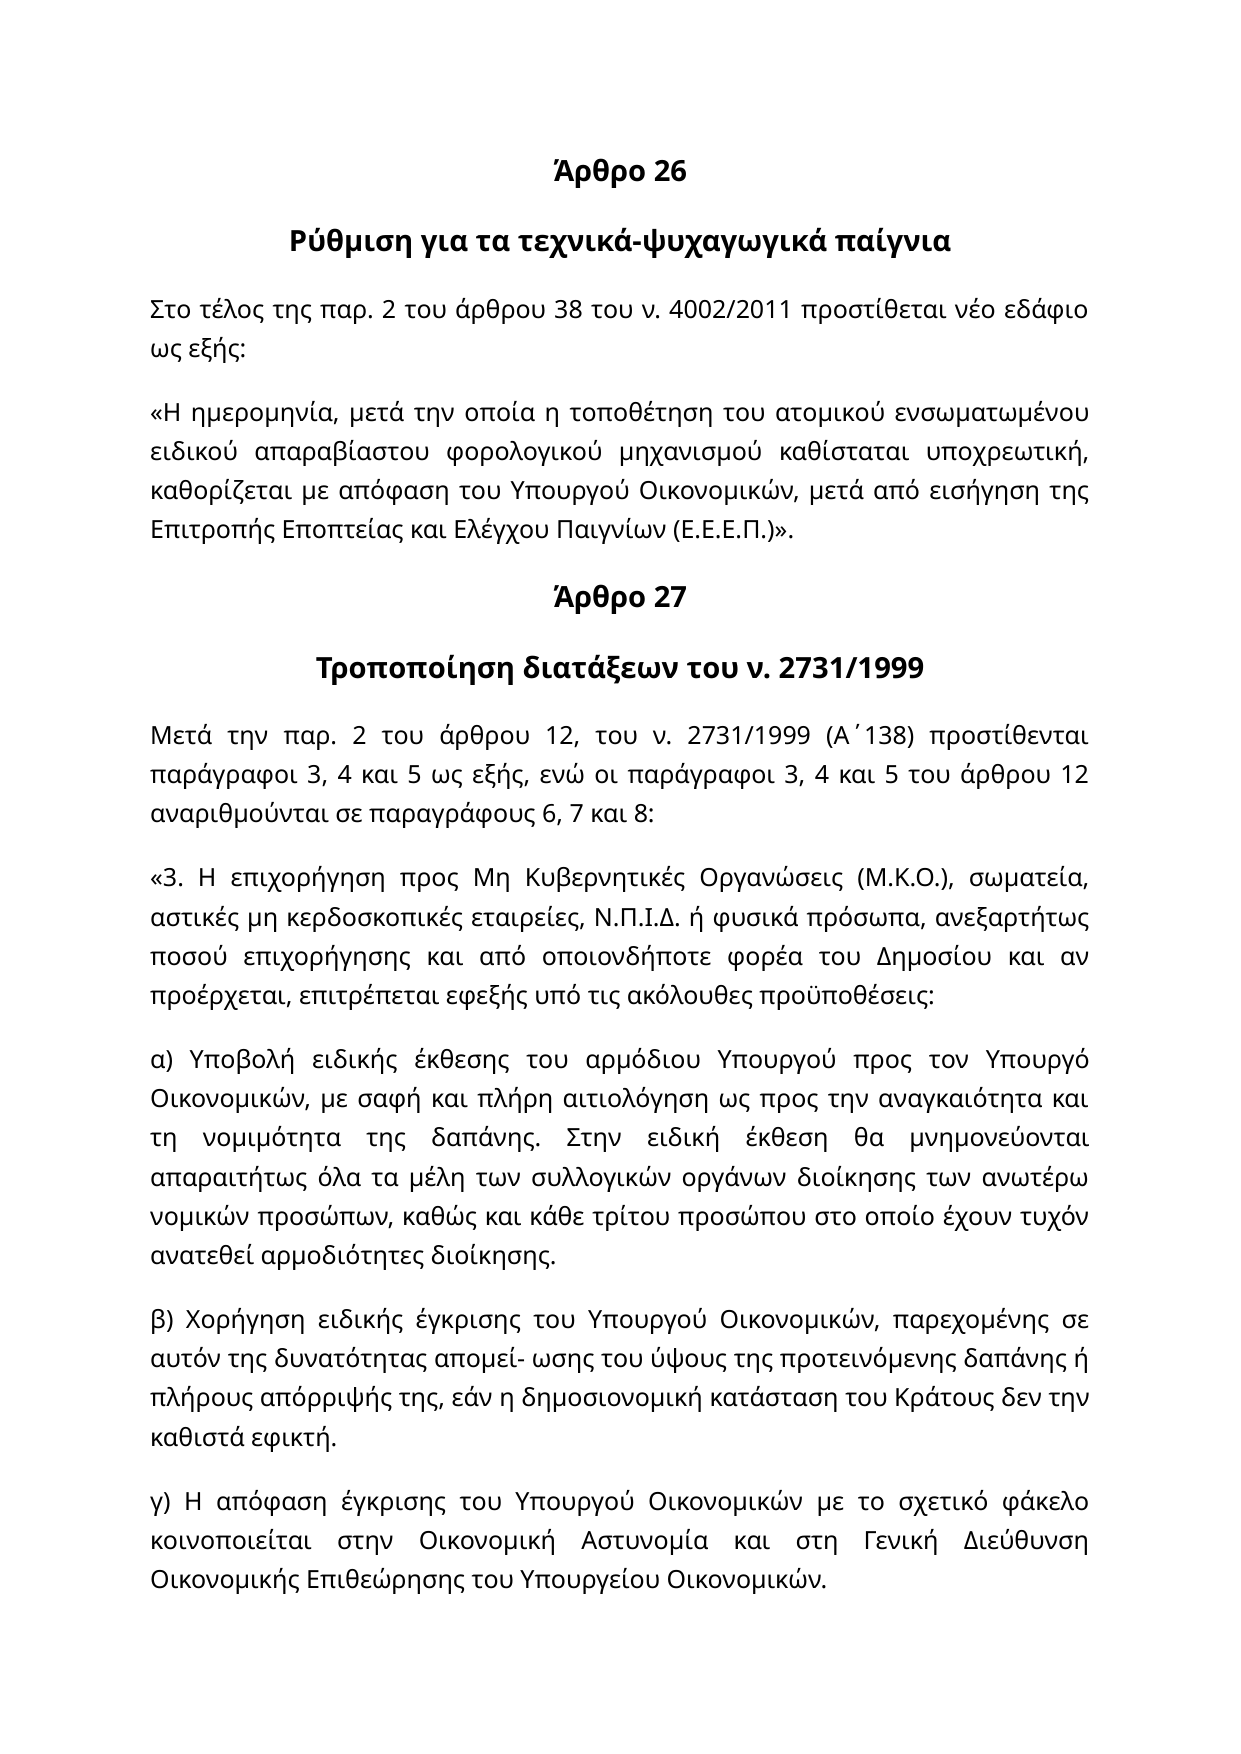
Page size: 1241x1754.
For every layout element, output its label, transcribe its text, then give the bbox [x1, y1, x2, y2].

text γ) Η απόφαση έγκρισης του Υπουργού Οικονομικών με το σχετικό φάκελο κοινοποιείται στην Οικονομική Αστυνομία και στη Γενική Διεύθυνση Οικονομικής Επιθεώρησης του Υπουργείου Οικονομικών. [150, 1483, 1090, 1596]
subtitle Τροποποίηση διατάξεων του ν. 2731/1999 [150, 647, 1090, 687]
text «3. Η επιχορήγηση προς Μη Κυβερνητικές Οργανώσεις (Μ.Κ.Ο.), σωματεία, αστικές μη κερδοσκοπικές εταιρείες, Ν.Π.Ι.Δ. ή φυσικά πρόσωπα, ανεξαρτήτως ποσού επιχορήγησης και από οποιονδήποτε φορέα του Δημοσίου και αν προέρχεται, επιτρέπεται εφεξής υπό τις ακόλουθες προϋποθέσεις: [150, 860, 1090, 1012]
text α) Υποβολή ειδικής έκθεσης του αρμόδιου Υπουργού προς τον Υπουργό Οικονομικών, με σαφή και πλήρη αιτιολόγηση ως προς την αναγκαιότητα και τη νομιμότητα της δαπάνης. Στην ειδική έκθεση θα μνημονεύονται απαραιτήτως όλα τα μέλη των συλλογικών οργάνων διοίκησης των ανωτέρω νομικών προσώπων, καθώς και κάθε τρίτου προσώπου στο οποίο έχουν τυχόν ανατεθεί αρμοδιότητες διοίκησης. [150, 1042, 1090, 1272]
subtitle Άρθρο 26 [150, 150, 1090, 190]
text Μετά την παρ. 2 του άρθρου 12, του ν. 2731/1999 (Α΄138) προστίθενται παράγραφοι 3, 4 και 5 ως εξής, ενώ οι παράγραφοι 3, 4 και 5 του άρθρου 12 αναριθμούνται σε παραγράφους 6, 7 και 8: [150, 717, 1090, 830]
text β) Χορήγηση ειδικής έγκρισης του Υπουργού Οικονομικών, παρεχομένης σε αυτόν της δυνατότητας απομεί- ωσης του ύψους της προτεινόμενης δαπάνης ή πλήρους απόρριψής της, εάν η δημοσιονομική κατάσταση του Κράτους δεν την καθιστά εφικτή. [150, 1302, 1090, 1453]
subtitle Ρύθμιση για τα τεχνικά-ψυχαγωγικά παίγνια [150, 221, 1090, 260]
text «Η ημερομηνία, μετά την οποία η τοποθέτηση του ατομικού ενσωματωμένου ειδικού απαραβίαστου φορολογικού μηχανισμού καθίσταται υποχρεωτική, καθορίζεται με απόφαση του Υπουργού Οικονομικών, μετά από εισήγηση της Επιτροπής Εποπτείας και Ελέγχου Παιγνίων (Ε.Ε.Ε.Π.)». [150, 394, 1090, 546]
subtitle Άρθρο 27 [150, 576, 1090, 616]
text Στο τέλος της παρ. 2 του άρθρου 38 του ν. 4002/2011 προστίθεται νέο εδάφιο ως εξής: [150, 291, 1090, 364]
